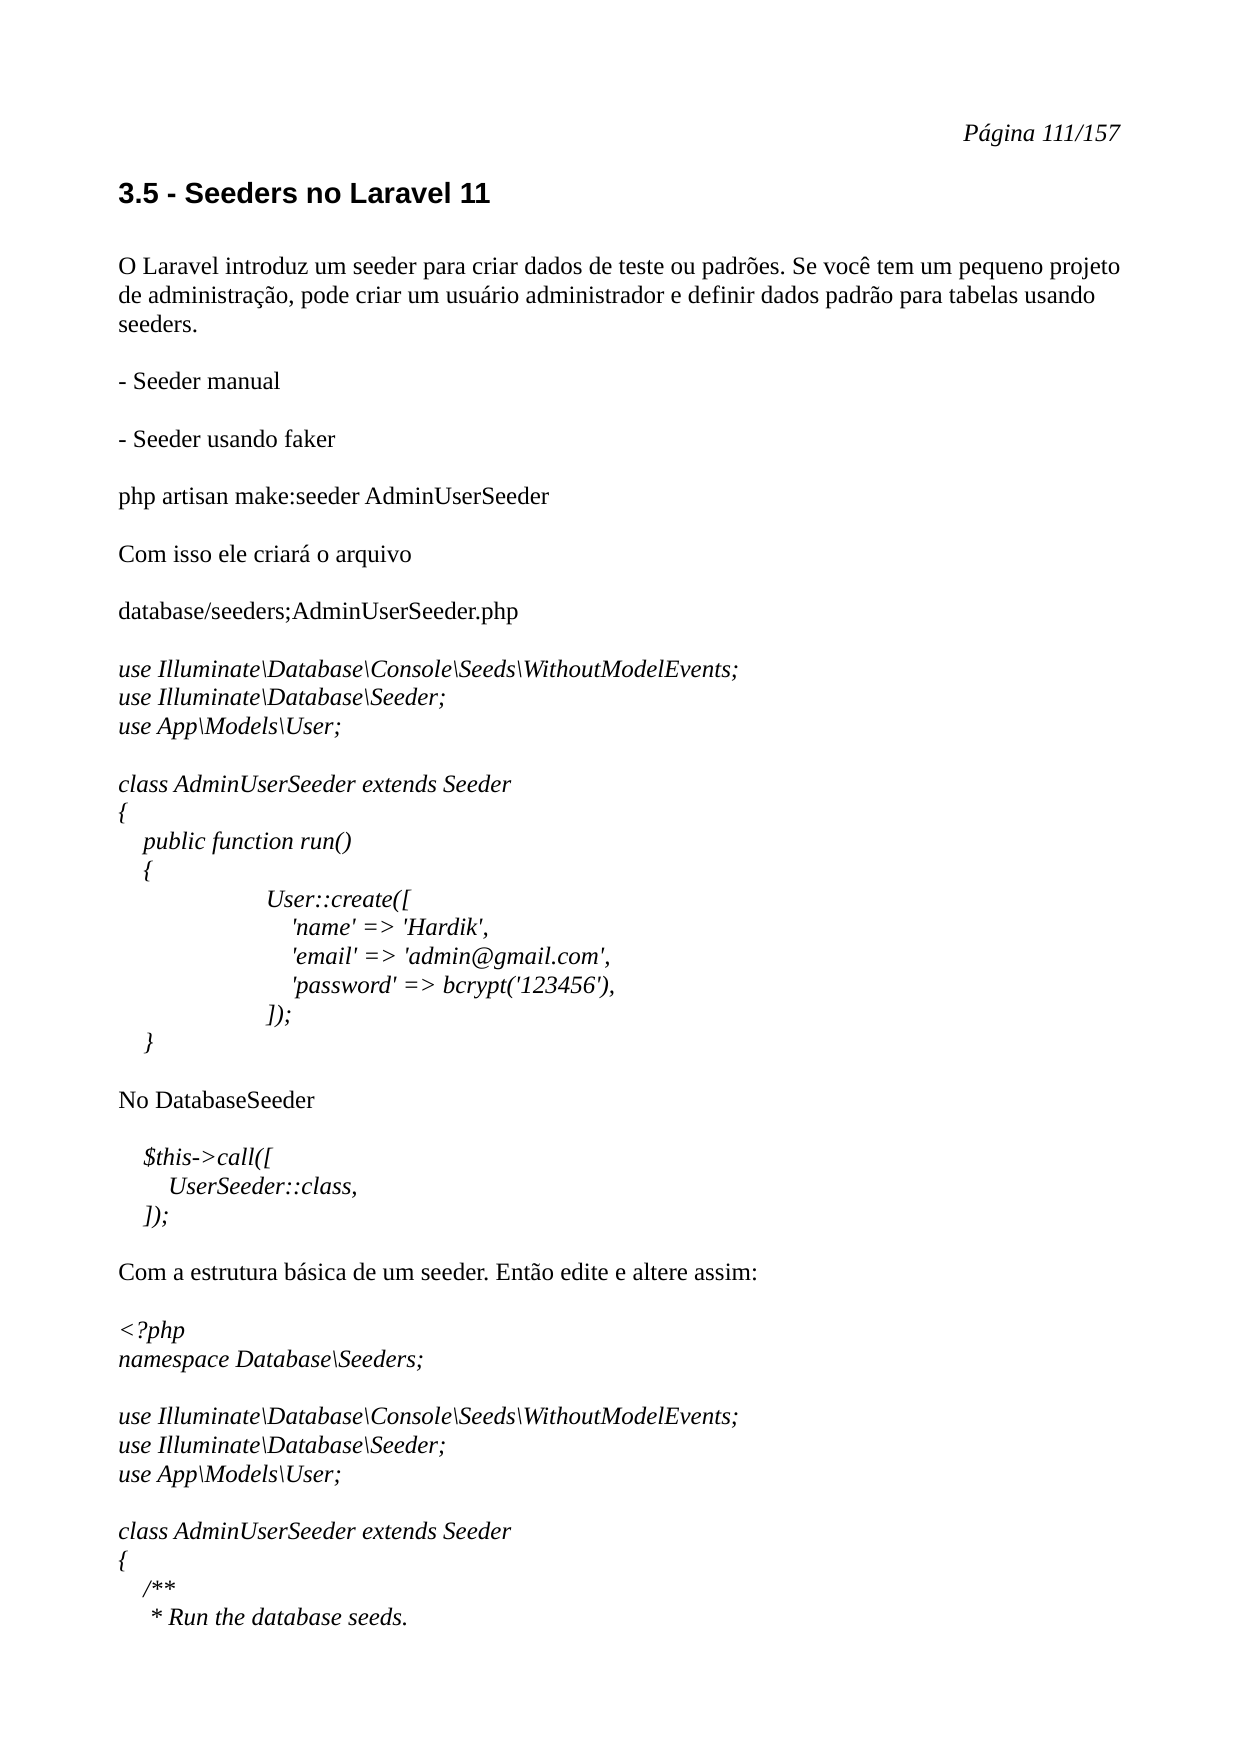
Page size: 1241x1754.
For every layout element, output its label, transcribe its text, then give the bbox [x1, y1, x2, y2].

text 'password' => bcrypt('123456'), [118, 970, 1122, 999]
text php artisan make:seeder AdminUserSeeder [118, 481, 1122, 510]
text use Illuminate\Database\Seeder; [118, 682, 1122, 711]
text database/seeders;AdminUserSeeder.php [118, 596, 1122, 625]
text * Run the database seeds. [118, 1602, 1122, 1631]
subtitle 3.5 - Seeders no Laravel 11 [118, 176, 1122, 210]
text - Seeder manual [118, 366, 1122, 395]
text /** [118, 1574, 1122, 1602]
text ]); [118, 999, 1122, 1027]
text use Illuminate\Database\Seeder; [118, 1430, 1122, 1459]
text No DatabaseSeeder [118, 1085, 1122, 1114]
text class AdminUserSeeder extends Seeder [118, 1516, 1122, 1545]
text 'name' => 'Hardik', [118, 912, 1122, 941]
text public function run() [118, 826, 1122, 855]
text <?php [118, 1315, 1122, 1344]
text $this->call([ [118, 1142, 1122, 1171]
text O Laravel introduz um seeder para criar dados de teste ou padrões. Se você tem um pequeno projeto de administração, pode criar um usuário administrador e definir dados padrão para tabelas usando seeders. [118, 251, 1122, 337]
text use Illuminate\Database\Console\Seeds\WithoutModelEvents; [118, 654, 1122, 682]
text { [118, 855, 1122, 884]
text { [118, 797, 1122, 826]
text ]); [118, 1200, 1122, 1229]
text Com a estrutura básica de um seeder. Então edite e altere assim: [118, 1257, 1122, 1286]
text use App\Models\User; [118, 711, 1122, 740]
text User::create([ [118, 884, 1122, 912]
text { [118, 1545, 1122, 1574]
text UserSeeder::class, [118, 1171, 1122, 1200]
text use Illuminate\Database\Console\Seeds\WithoutModelEvents; [118, 1401, 1122, 1430]
text namespace Database\Seeders; [118, 1344, 1122, 1372]
text Com isso ele criará o arquivo [118, 539, 1122, 567]
text } [118, 1027, 1122, 1056]
text 'email' => 'admin@gmail.com', [118, 941, 1122, 970]
text - Seeder usando faker [118, 424, 1122, 452]
text class AdminUserSeeder extends Seeder [118, 769, 1122, 797]
text use App\Models\User; [118, 1459, 1122, 1487]
